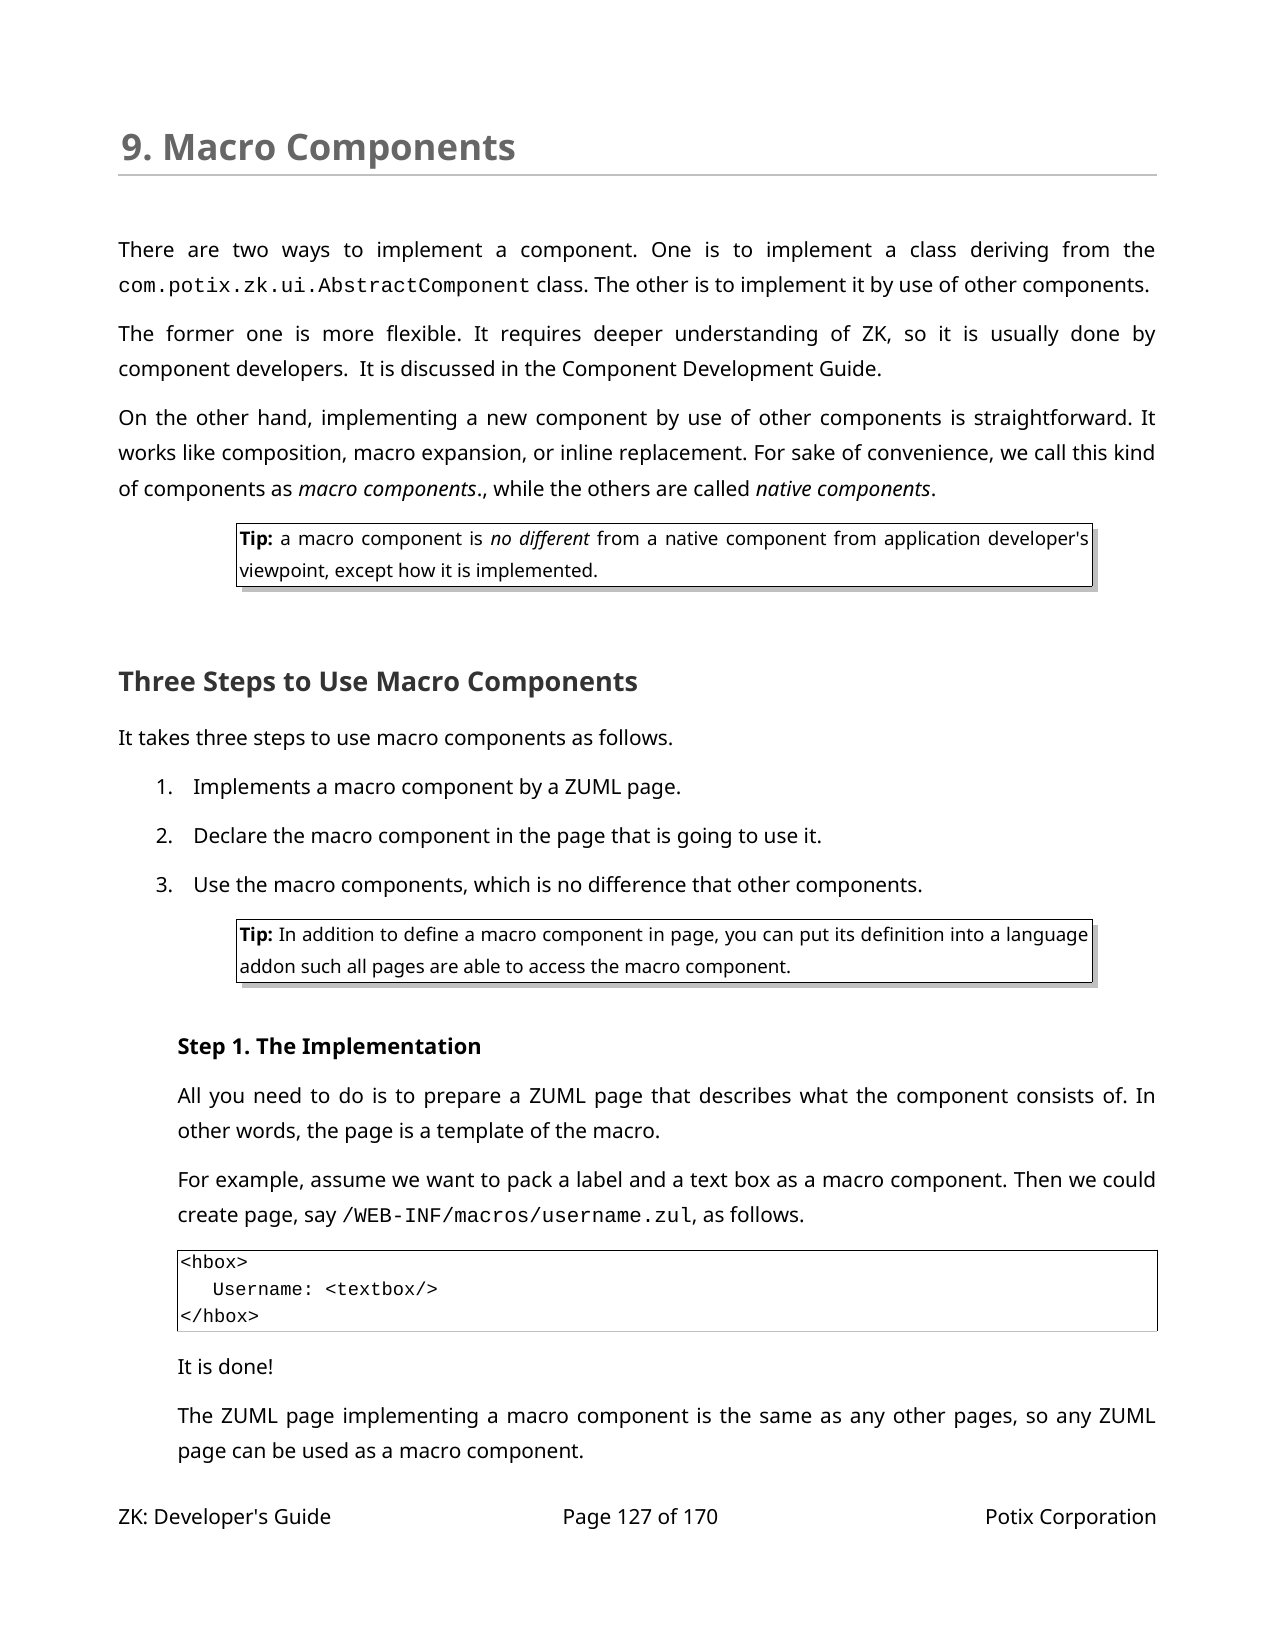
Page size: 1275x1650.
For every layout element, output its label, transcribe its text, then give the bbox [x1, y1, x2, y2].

list Declare the macro component in the page that is going to use it. [156, 821, 1157, 849]
text On the other hand, implementing a new component by use of other components is straightforward. It works like composition, macro expansion, or inline replacement. For sake of convenience, we call this kind of components as macro components., while the others are called native components. [118, 403, 1157, 502]
subtitle Step 1. The Implementation [177, 1031, 1157, 1061]
subtitle Three Steps to Use Macro Components [118, 663, 1157, 699]
list Implements a macro component by a ZUML page. [156, 772, 1157, 800]
text For example, assume we want to pack a label and a text box as a macro component. Then we could create page, say /WEB-INF/macros/username.zul, as follows. [177, 1165, 1157, 1229]
text <hbox> [178, 1251, 1157, 1274]
text It is done! [177, 1352, 1157, 1380]
subtitle 9. Macro Components [118, 118, 1157, 174]
text It takes three steps to use macro components as follows. [118, 723, 1157, 751]
text Tip: In addition to define a macro component in page, you can put its definition into a language addon such all pages are able to access the macro component. [237, 920, 1092, 982]
text Username: <textbox/> [178, 1277, 1157, 1301]
text Tip: a macro component is no different from a native component from application developer's viewpoint, except how it is implemented. [237, 524, 1092, 586]
text There are two ways to implement a component. One is to implement a class deriving from the com.potix.zk.ui.AbstractComponent class. The other is to implement it by use of other components. [118, 235, 1157, 299]
text </hbox> [178, 1304, 1157, 1331]
text The former one is more flexible. It requires deeper understanding of ZK, so it is usually done by component developers. It is discussed in the Component Development Guide. [118, 319, 1157, 383]
text The ZUML page implementing a macro component is the same as any other pages, so any ZUML page can be used as a macro component. [177, 1401, 1157, 1464]
text All you need to do is to prepare a ZUML page that describes what the component consists of. In other words, the page is a template of the macro. [177, 1081, 1157, 1144]
list Use the macro components, which is no difference that other components. [156, 870, 1157, 898]
